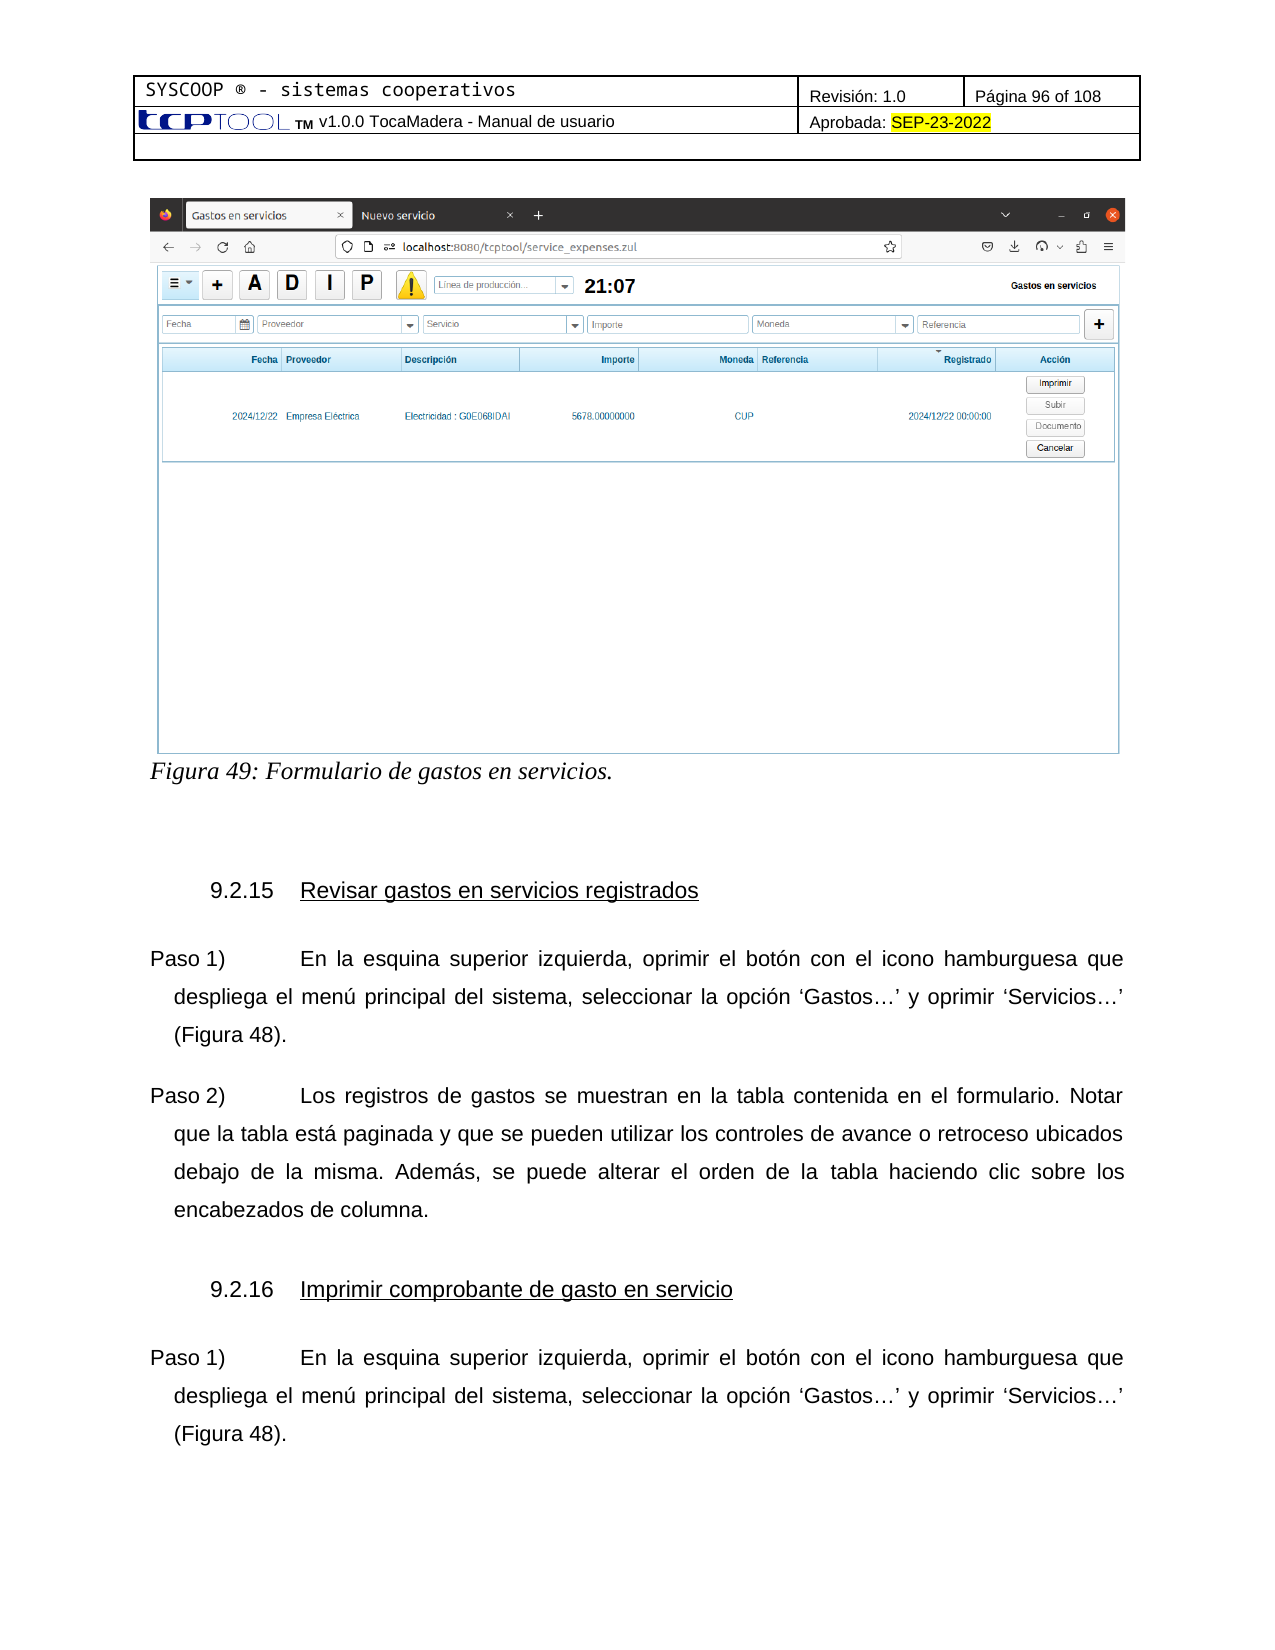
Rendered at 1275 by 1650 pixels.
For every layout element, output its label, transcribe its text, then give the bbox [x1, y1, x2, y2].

list En la esquina superior izquierda, oprimir el botón con el icono hamburguesa que despliega el menú principal del sistema, seleccionar la opción ‘Gastos…’ y oprimir ‘Servicios…’ (Figura 48). [150, 946, 1125, 1047]
subtitle Imprimir comprobante de gasto en servicio [210, 1276, 1125, 1303]
picture [150, 198, 1125, 757]
picture [138, 110, 290, 130]
text Figura 49: Formulario de gastos en servicios. [150, 757, 1125, 785]
subtitle Revisar gastos en servicios registrados [210, 877, 1125, 904]
list En la esquina superior izquierda, oprimir el botón con el icono hamburguesa que despliega el menú principal del sistema, seleccionar la opción ‘Gastos…’ y oprimir ‘Servicios…’ (Figura 48). [150, 1345, 1125, 1446]
list Los registros de gastos se muestran en la tabla contenida en el formulario. Notar que la tabla está paginada y que se pueden utilizar los controles de avance o retroceso ubicados debajo de la misma. Además, se puede alterar el orden de la tabla haciendo clic sobre los encabezados de columna. [150, 1083, 1125, 1222]
